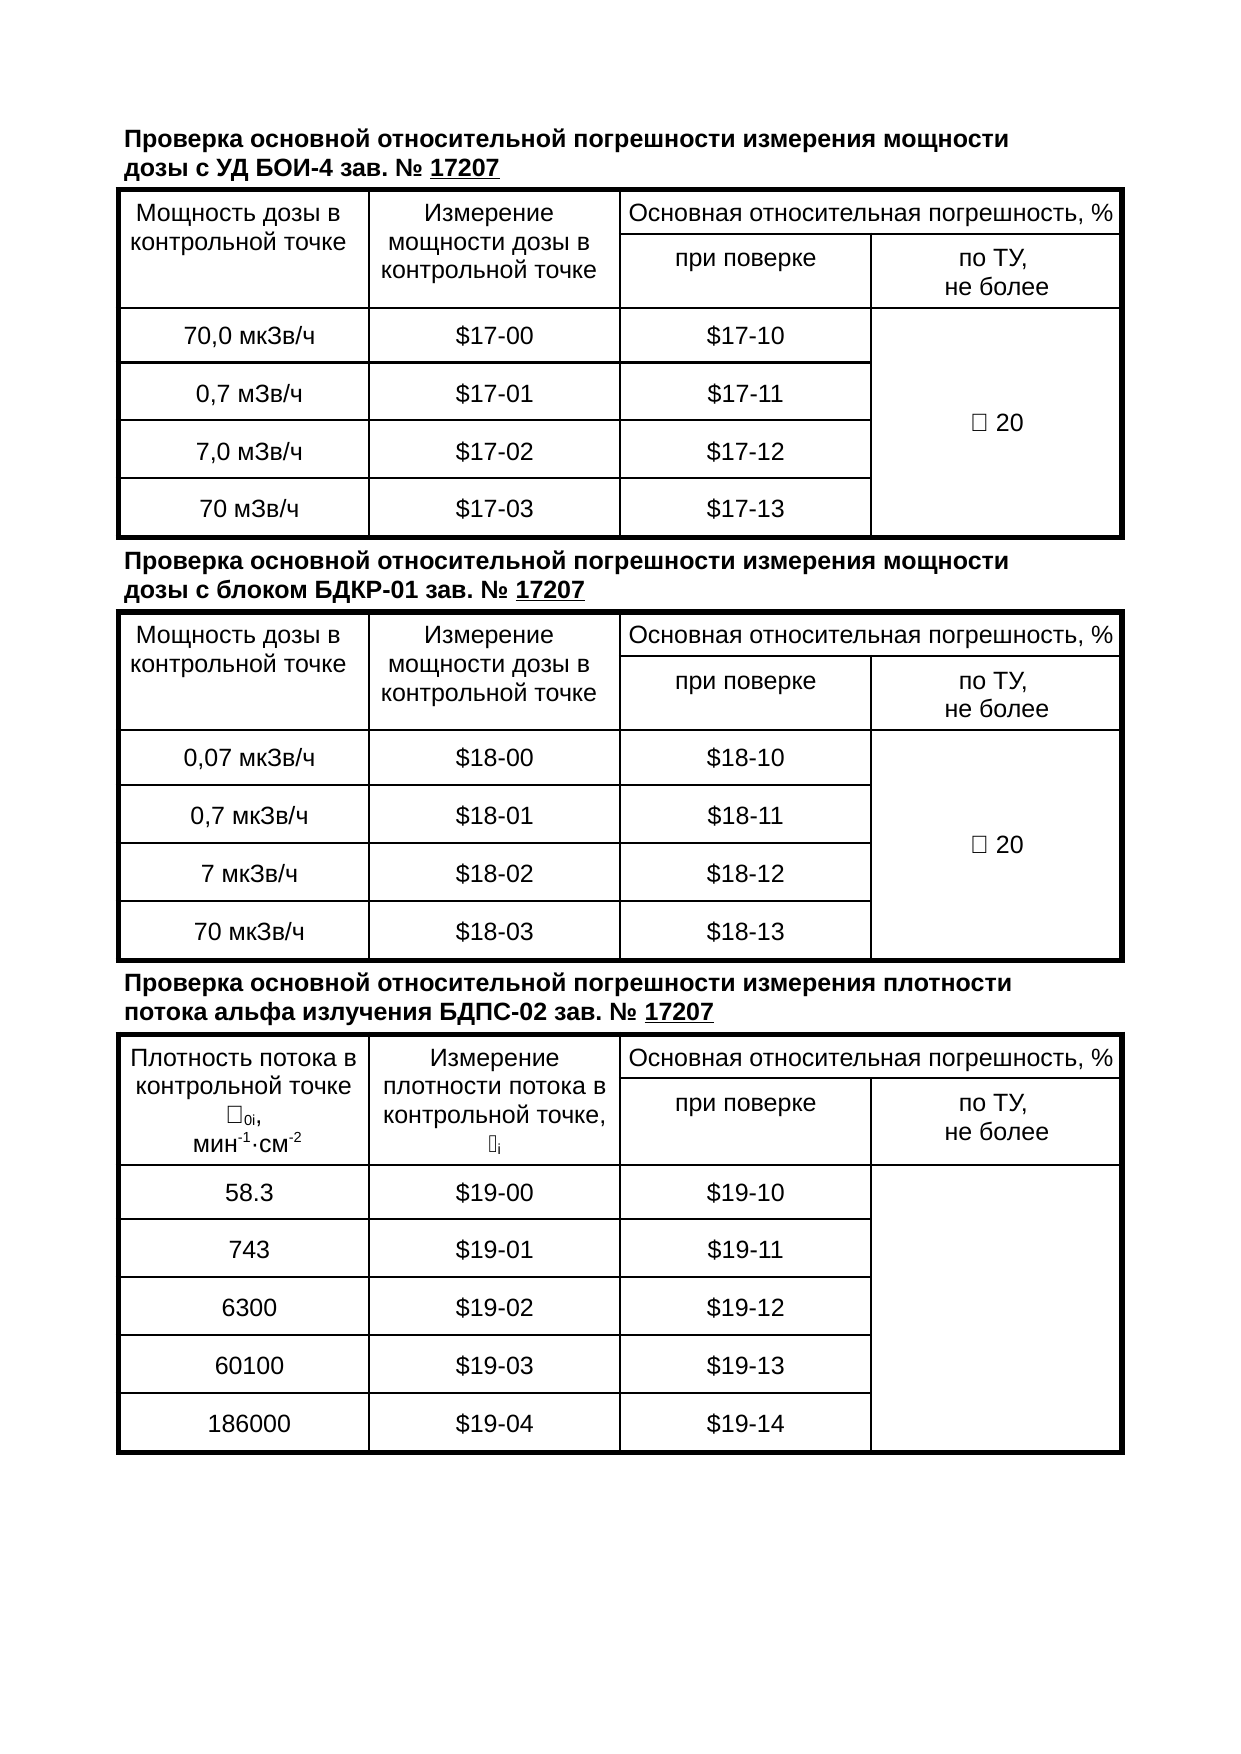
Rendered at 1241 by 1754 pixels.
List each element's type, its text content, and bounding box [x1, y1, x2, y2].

table_cell $18-13 [621, 902, 870, 957]
table_cell $18-01 [370, 786, 619, 842]
table_cell $19-14 [621, 1394, 870, 1450]
table_cell при поверке [621, 657, 870, 729]
table_cell 6300 [121, 1278, 368, 1334]
table_cell Мощность дозы в контрольной точке [121, 615, 368, 729]
table_cell $19-11 [621, 1220, 870, 1276]
table_cell Основная относительная погрешность, % [621, 615, 1119, 655]
table_cell $19-04 [370, 1394, 619, 1450]
table_cell 743 [121, 1220, 368, 1276]
table_cell $19-13 [621, 1336, 870, 1392]
table_cell $19-01 [370, 1220, 619, 1276]
table_cell $19-03 [370, 1336, 619, 1392]
table_cell $17-02 [370, 421, 619, 477]
table_cell 60100 [121, 1336, 368, 1392]
table_cell $18-02 [370, 844, 619, 899]
table_cell 70 мЗв/ч [121, 479, 368, 535]
table_cell $17-10 [621, 309, 870, 361]
table_cell $17-01 [370, 364, 619, 419]
table_cell 7 мкЗв/ч [121, 844, 368, 899]
table_cell $18-12 [621, 844, 870, 899]
table_cell [872, 1166, 1119, 1450]
table_cell 0,07 мкЗв/ч [121, 731, 368, 784]
table_cell $19-10 [621, 1166, 870, 1218]
table_cell по ТУ, не более [872, 235, 1119, 307]
table_cell Измерение плотности потока в контрольной точке, i [370, 1037, 619, 1163]
table_cell Мощность дозы в контрольной точке [121, 192, 368, 307]
table_cell 0,7 мЗв/ч [121, 364, 368, 419]
table_cell 70 мкЗв/ч [121, 902, 368, 957]
table_cell Плотность потока в контрольной точке 0i, мин-1·см-2 [121, 1037, 368, 1163]
table_header Проверка основной относительной погрешности измерения мощности дозы с УД БОИ-4 зав. № 17207 [118, 118, 1122, 187]
table_cell Измерение мощности дозы в контрольной точке [370, 615, 619, 729]
table_cell 7,0 мЗв/ч [121, 421, 368, 477]
table_cell $19-02 [370, 1278, 619, 1334]
table_cell $18-00 [370, 731, 619, 784]
table_cell $17-12 [621, 421, 870, 477]
table_cell  20 [872, 309, 1119, 535]
table_cell 70,0 мкЗв/ч [121, 309, 368, 361]
table_cell по ТУ, не более [872, 1079, 1119, 1163]
table_cell  20 [872, 731, 1119, 957]
table_cell Основная относительная погрешность, % [621, 1037, 1119, 1077]
table_cell $19-00 [370, 1166, 619, 1218]
table_cell при поверке [621, 235, 870, 307]
table_cell при поверке [621, 1079, 870, 1163]
table_cell $17-03 [370, 479, 619, 535]
table_cell 58,3 [121, 1166, 368, 1218]
table_cell 0,7 мкЗв/ч [121, 786, 368, 842]
table_header Проверка основной относительной погрешности измерения плотности потока альфа излучения БДПС-02 зав. № 17207 [118, 963, 1122, 1032]
table_cell $17-11 [621, 364, 870, 419]
table_cell $19-12 [621, 1278, 870, 1334]
table_cell по ТУ, не более [872, 657, 1119, 729]
table_cell $18-10 [621, 731, 870, 784]
table_header Проверка основной относительной погрешности измерения мощности дозы с блоком БДКР-01 зав. № 17207 [118, 540, 1122, 609]
table_cell 186000 [121, 1394, 368, 1450]
table_cell $17-00 [370, 309, 619, 361]
table_cell Измерение мощности дозы в контрольной точке [370, 192, 619, 307]
table_cell Основная относительная погрешность, % [621, 192, 1119, 232]
table_cell $17-13 [621, 479, 870, 535]
table_cell $18-03 [370, 902, 619, 957]
table_cell $18-11 [621, 786, 870, 842]
